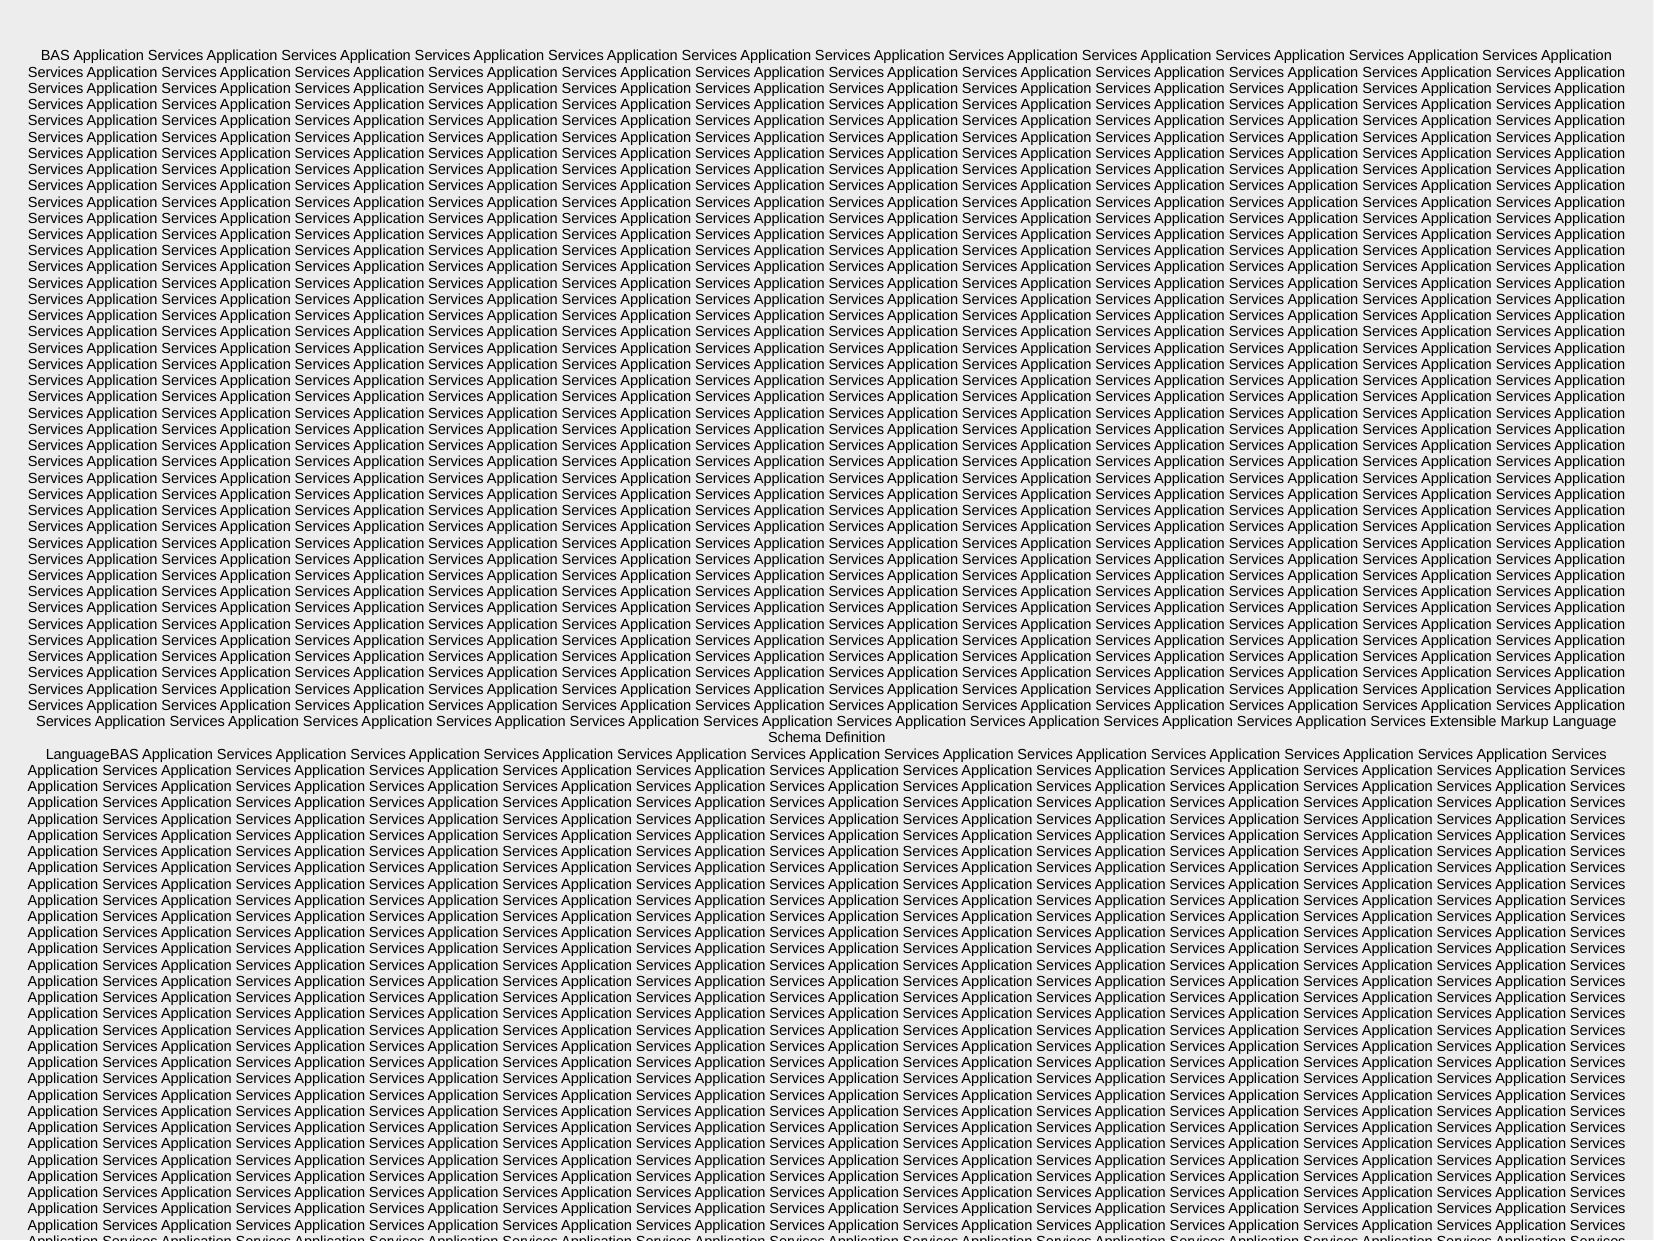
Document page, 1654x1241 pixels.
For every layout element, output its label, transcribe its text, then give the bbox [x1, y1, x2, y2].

text_box BAS Application Services Application Services Application Services Application Services Application Services Application Services Application Services Application Services Application Services Application Services Application Services Application Services Application Services Application Services Application Services Application Services Application Services Application Services Application Services Application Services Application Services Application Services Application Services Application Services Application Services Application Services Application Services Application Services Application Services Application Services Application Services Application Services Application Services Application Services Application Services Application Services Application Services Application Services Application Services Application Services Application Services Application Services Application Services Application Services Application Services Application Services Application Services Application Services Application Services Application Services Application Services Application Services Application Services Application Services Application Services Application Services Application Services Application Services Application Services Application Services Application Services Application Services Application Services Application Services Application Services Application Services Application Services Application Services Application Services Application Services Application Services Application Services Application Services Application Services Application Services Application Services Application Services Application Services Application Services Application Services Application Services Application Services Application Services Application Services Application Services Application Services Application Services Application Services Application Services Application Services Application Services Application Services Application Services Application Services Application Services Application Services Application Services Application Services Application Services Application Services Application Services Application Services Application Services Application Services Application Services Application Services Application Services Application Services Application Services Application Services Application Services Application Services Application Services Application Services Application Services Application Services Application Services Application Services Application Services Application Services Application Services Application Services Application Services Application Services Application Services Application Services Application Services Application Services Application Services Application Services Application Services Application Services Application Services Application Services Application Services Application Services Application Services Application Services Application Services Application Services Application Services Application Services Application Services Application Services Application Services Application Services Application Services Application Services Application Services Application Services Application Services Application Services Application Services Application Services Application Services Application Services Application Services Application Services Application Services Application Services Application Services Application Services Application Services Application Services Application Services Application Services Application Services Application Services Application Services Application Services Application Services Application Services Application Services Application Services Application Services Application Services Application Services Application Services Application Services Application Services Application Services Application Services Application Services Application Services Application Services Application Services Application Services Application Services Application Services Application Services Application Services Application Services Application Services Application Services Application Services Application Services Application Services Application Services Application Services Application Services Application Services Application Services Application Services Application Services Application Services Application Services Application Services Application Services Application Services Application Services Application Services Application Services Application Services Application Services Application Services Application Services Application Services Application Services Application Services Application Services Application Services Application Services Application Services Application Services Application Services Application Services Application Services Application Services Application Services Application Services Application Services Application Services Application Services Application Services Application Services Application Services Application Services Application Services Application Services Application Services Application Services Application Services Application Services Application Services Application Services Application Services Application Services Application Services Application Services Application Services Application Services Application Services Application Services Application Services Application Services Application Services Application Services Application Services Application Services Application Services Application Services Application Services Application Services Application Services Application Services Application Services Application Services Application Services Application Services Application Services Application Services Application Services Application Services Application Services Application Services Application Services Application Services Application Services Application Services Application Services Application Services Application Services Application Services Application Services Application Services Application Services Application Services Application Services Application Services Application Services Application Services Application Services Application Services Application Services Application Services Application Services Application Services Application Services Application Services Application Services Application Services Application Services Application Services Application Services Application Services Application Services Application Services Application Services Application Services Application Services Application Services Application Services Application Services Application Services Application Services Application Services Application Services Application Services Application Services Application Services Application Services Application Services Application Services Application Services Application Services Application Services Application Services Application Services Application Services Application Services Application Services Application Services Application Services Application Services Application Services Application Services Application Services Application Services Application Services Application Services Application Services Application Services Application Services Application Services Application Services Application Services Application Services Application Services Application Services Application Services Application Services Application Services Application Services Application Services Application Services Application Services Application Services Application Services Application Services Application Services Application Services Application Services Application Services Application Services Application Services Application Services Application Services Application Services Application Services Application Services Application Services Application Services Application Services Application Services Application Services Application Services Application Services Application Services Application Services Application Services Application Services Application Services Application Services Application Services Application Services Application Services Application Services Application Services Application Services Application Services Application Services Application Services Application Services Application Services Application Services Application Services Application Services Application Services Application Services Application Services Application Services Application Services Application Services Application Services Application Services Application Services Application Services Application Services Application Services Application Services Application Services Application Services Application Services Application Services Application Services Application Services Application Services Application Services Application Services Application Services Application Services Application Services Application Services Application Services Application Services Application Services Application Services Application Services Application Services Application Services Application Services Application Services Application Services Application Services Application Services Application Services Application Services Application Services Application Services Application Services Application Services Application Services Application Services Application Services Application Services Application Services Application Services Application Services Application Services Application Services Application Services Application Services Application Services Application Services Application Services Application Services Application Services Application Services Application Services Application Services Application Services Application Services Application Services Application Services Application Services Application Services Application Services Application Services Application Services Application Services Application Services Application Services Application Services Application Services Application Services Application Services Application Services Application Services Application Services Application Services Application Services Application Services Application Services Application Services Application Services Application Services Application Services Application Services Application Services Application Services Application Services Application Services Application Services Application Services Application Services Application Services Application Services Application Services Application Services Application Services Application Services Application Services Extensible Markup Language Schema Definition LanguageBAS Application Services Application Services Application Services Application Services Application Services Application Services Application Services Application Services Application Services Application Services Application Services Application Services Application Services Application Services Application Services Application Services Application Services Application Services Application Services Application Services Application Services Application Services Application Services Application Services Application Services Application Services Application Services Application Services Application Services Application Services Application Services Application Services Application Services Application Services Application Services Application Services Application Services Application Services Application Services Application Services Application Services Application Services Application Services Application Services Application Services Application Services Application Services Application Services Application Services Application Services Application Services Application Services Application Services Application Services Application Services Application Services Application Services Application Services Application Services Application Services Application Services Application Services Application Services Application Services Application Services Application Services Application Services Application Services Application Services Application Services Application Services Application Services Application Services Application Services Application Services Application Services Application Services Application Services Application Services Application Services Application Services Application Services Application Services Application Services Application Services Application Services Application Services Application Services Application Services Application Services Application Services Application Services Application Services Application Services Application Services Application Services Application Services Application Services Application Services Application Services Application Services Application Services Application Services Application Services Application Services Application Services Application Services Application Services Application Services Application Services Application Services Application Services Application Services Application Services Application Services Application Services Application Services Application Services Application Services Application Services Application Services Application Services Application Services Application Services Application Services Application Services Application Services Application Services Application Services Application Services Application Services Application Services Application Services Application Services Application Services Application Services Application Services Application Services Application Services Application Services Application Services Application Services Application Services Application Services Application Services Application Services Application Services Application Services Application Services Application Services Application Services Application Services Application Services Application Services Application Services Application Services Application Services Application Services Application Services Application Services Application Services Application Services Application Services Application Services Application Services Application Services Application Services Application Services Application Services Application Services Application Services Application Services Application Services Application Services Application Services Application Services Application Services Application Services Application Services Application Services Application Services Application Services Application Services Application Services Application Services Application Services Application Services Application Services Application Services Application Services Application Services Application Services Application Services Application Services Application Services Application Services Application Services Application Services Application Services Application Services Application Services Application Services Application Services Application Services Application Services Application Services Application Services Application Services Application Services Application Services Application Services Application Services Application Services Application Services Application Services Application Services Application Services Application Services Application Services Application Services Application Services Application Services Application Services Application Services Application Services Application Services Application Services Application Services Application Services Application Services Application Services Application Services Application Services Application Services Application Services Application Services Application Services Application Services Application Services Application Services Application Services Application Services Application Services Application Services Application Services Application Services Application Services Application Services Application Services Application Services Application Services Application Services Application Services Application Services Application Services Application Services Application Services Application Services Application Services Application Services Application Services Application Services Application Services Application Services Application Services Application Services Application Services Application Services Application Services Application Services Application Services Application Services Application Services Application Services Application Services Application Services Application Services Application Services Application Services Application Services Application Services Application Services Application Services Application Services Application Services Application Services Application Services Application Services Application Services Application Services Application Services Application Services Application Services Application Services Application Services Application Services Application Services Application Services Application Services Application Services Application Services Application Services Application Services Application Services Application Services Application Services Application Services Application Services Application Services Application Services Application Services Application Services Application Services Application Services Application Services Application Services Application Services Application Services Application Services Application Services Application Services Application Services Application Services Application Services Application Services Application Services Application Services Application Services Application Services Application Services Application Services Application Services Application Services Application Services Application Services Application Services Application Services Application Services Application Services Application Services Application Services Application Services Application Services Application Services Application Services Application Services Application Services Application Services Application Services Application Services Application Services Application Services Application Services Application Services Application Services Application Services Application Services Application Services Application Services Application Services Application Services Application Services Application Services Application Services Application Services Application Services Application Services Application Services Application Services Application Services Application Services Application Services Application Services Application Services Application Services Application Services Application Services Application Services Application Services Application Services Application Services Application Services Application Services Application Services Application Services Application Services Application Services Application Services Application Services Application Services Application Services Application Services Application Services Application Services Application Services Application Services Application Services Application Services Application Services Application Services Application Services Application Services Application Services Application Services Application Services Application Services Application Services Application Services Application Services Application Services Application Services Application Services Application Services Application Services Application Services Application Services Application Services Application Services Application Services Application Services Application Services Application Services Application Services Application Services Application Services Application Services Application Services Application Services Application Services Application Services Application Services Application Services Application Services Application Services Application Services Application Services Application Services Application Services Application Services Application Services Application Services Application Services Application Services Application Services Application Services Application Services Application Services Application Services Application Services Application Services Application Services Application Services Application Services Application Services Application Services Application Services Application Services Application Services Application Services Application Services Application Services Application Services Application Services Application Services Application Services Application Services Application Services Application Services Application Services Application Services Application Services Application Services Application Services Application Services Application Services Application Services Application Services Application Services Application Services Application Services Application Services Application Services Application Services Application Services Application Services Application Services Application Services Application Services Application Services Application Services Application Services Application Services Application Services Application Services Application Services Application Services Application Services Application Services Application Services Application Services Application Services Application Services Extensible Markup Language Schema Definition Language [0, 40, 1654, 1241]
